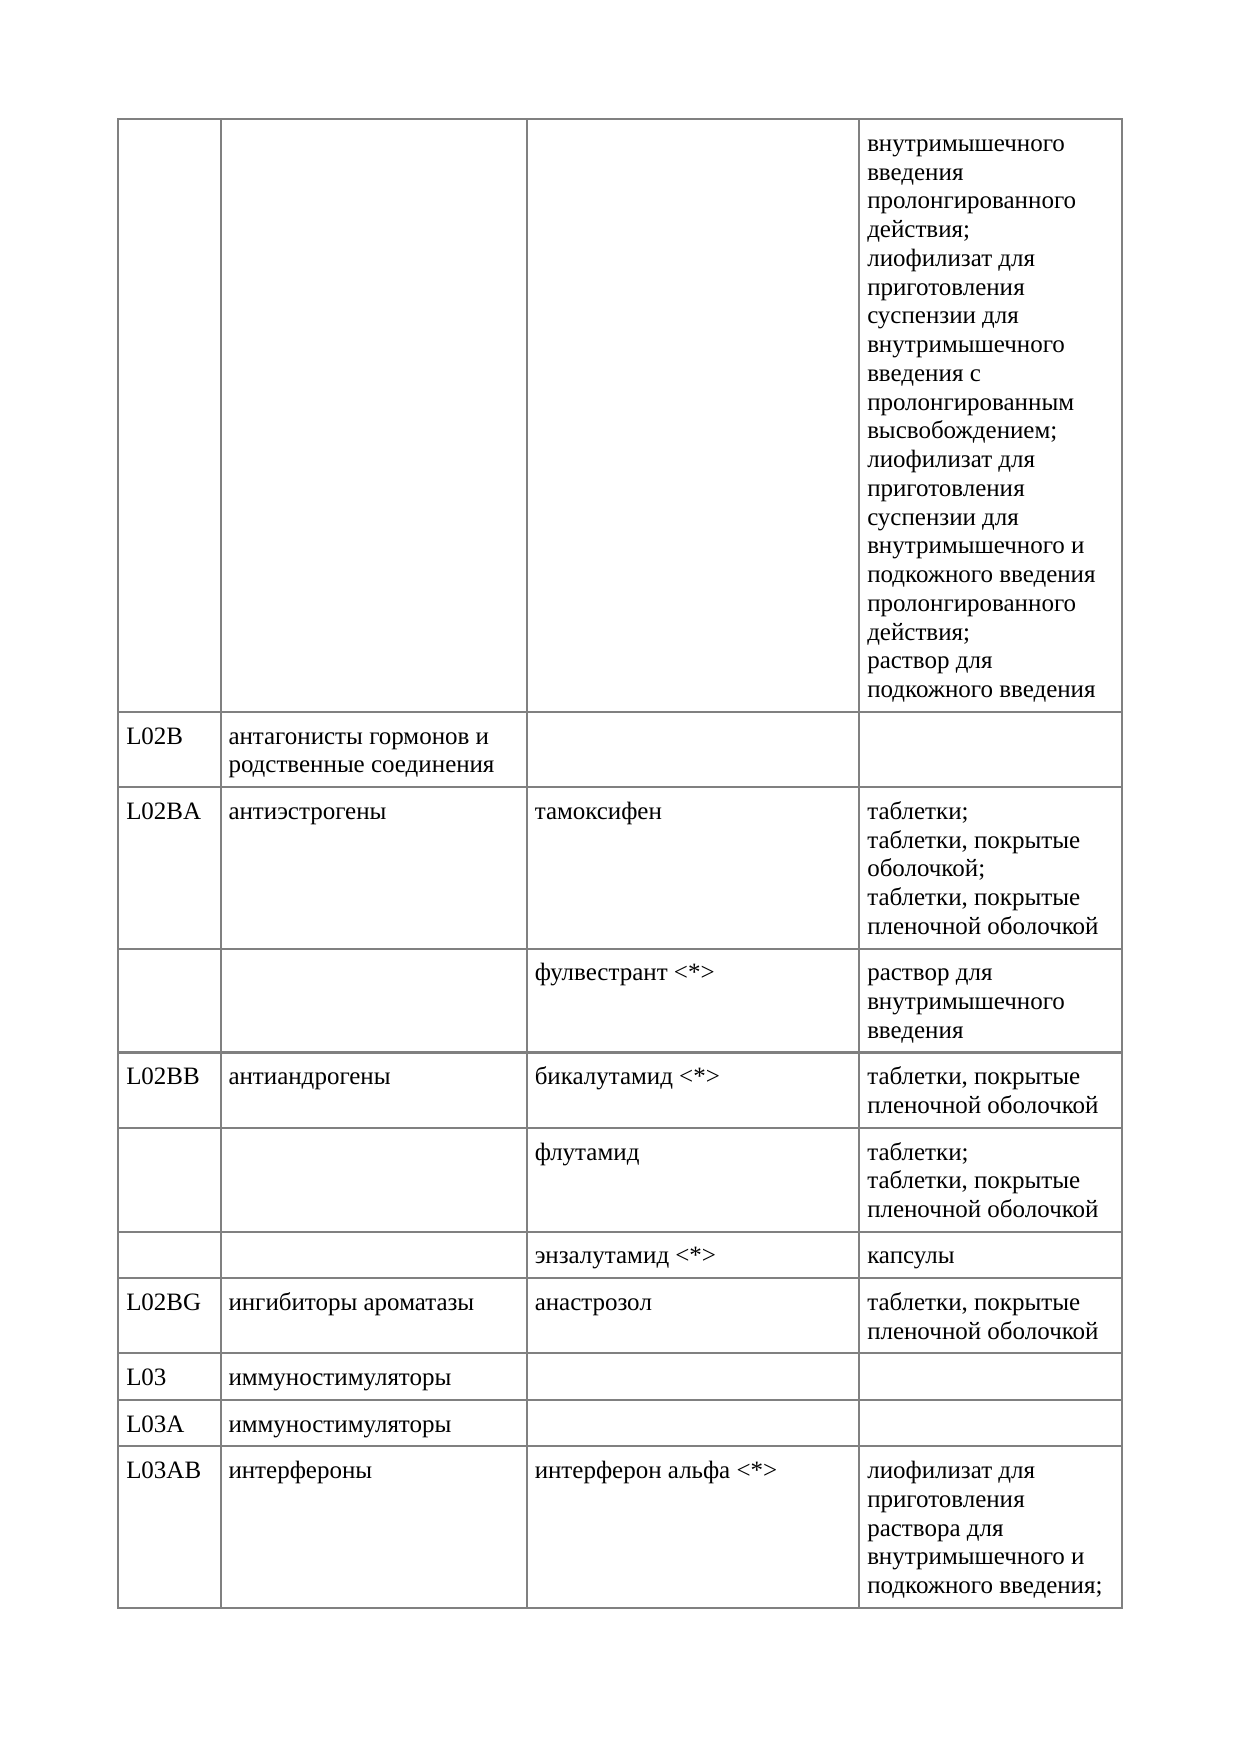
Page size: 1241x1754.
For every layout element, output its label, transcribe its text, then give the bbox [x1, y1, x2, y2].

table_cell L02BB [119, 1054, 220, 1127]
table_cell [528, 713, 858, 786]
table_cell L03A [119, 1401, 220, 1445]
table_cell [119, 120, 220, 711]
table_cell лиофилизат для приготовления раствора для внутримышечного и подкожного введения; [860, 1447, 1121, 1607]
table_cell [222, 120, 526, 711]
table_cell [119, 1233, 220, 1277]
table_cell бикалутамид <*> [528, 1054, 858, 1127]
table_cell фулвестрант <*> [528, 950, 858, 1051]
table_cell [860, 713, 1121, 786]
table_cell иммуностимуляторы [222, 1354, 526, 1399]
table_cell таблетки, покрытые пленочной оболочкой [860, 1054, 1121, 1127]
table_cell [528, 1354, 858, 1399]
table_cell внутримышечного введения пролонгированного действия; лиофилизат для приготовления суспензии для внутримышечного введения с пролонгированным высвобождением; лиофилизат для приготовления суспензии для внутримышечного и подкожного введения пролонгированного действия; раствор для подкожного введения [860, 120, 1121, 711]
table_cell иммуностимуляторы [222, 1401, 526, 1445]
table_cell L02B [119, 713, 220, 786]
table_cell антиэстрогены [222, 788, 526, 947]
table_cell таблетки; таблетки, покрытые оболочкой; таблетки, покрытые пленочной оболочкой [860, 788, 1121, 947]
table_cell L02BA [119, 788, 220, 947]
table_cell [222, 950, 526, 1051]
table_cell капсулы [860, 1233, 1121, 1277]
table_cell [222, 1129, 526, 1231]
table_cell [528, 1401, 858, 1445]
table_cell [222, 1233, 526, 1277]
table_cell таблетки; таблетки, покрытые пленочной оболочкой [860, 1129, 1121, 1231]
table_cell антиандрогены [222, 1054, 526, 1127]
table_cell [860, 1354, 1121, 1399]
table_cell [119, 1129, 220, 1231]
table_cell [119, 950, 220, 1051]
table_cell L03AB [119, 1447, 220, 1607]
table_cell антагонисты гормонов и родственные соединения [222, 713, 526, 786]
table_cell энзалутамид <*> [528, 1233, 858, 1277]
table_cell [860, 1401, 1121, 1445]
table_cell флутамид [528, 1129, 858, 1231]
table_cell L02BG [119, 1279, 220, 1352]
table_cell тамоксифен [528, 788, 858, 947]
table_cell интерферон альфа <*> [528, 1447, 858, 1607]
table_cell ингибиторы ароматазы [222, 1279, 526, 1352]
table_cell раствор для внутримышечного введения [860, 950, 1121, 1051]
table_cell таблетки, покрытые пленочной оболочкой [860, 1279, 1121, 1352]
table_cell [528, 120, 858, 711]
table_cell анастрозол [528, 1279, 858, 1352]
table_cell L03 [119, 1354, 220, 1399]
table_cell интерфероны [222, 1447, 526, 1607]
